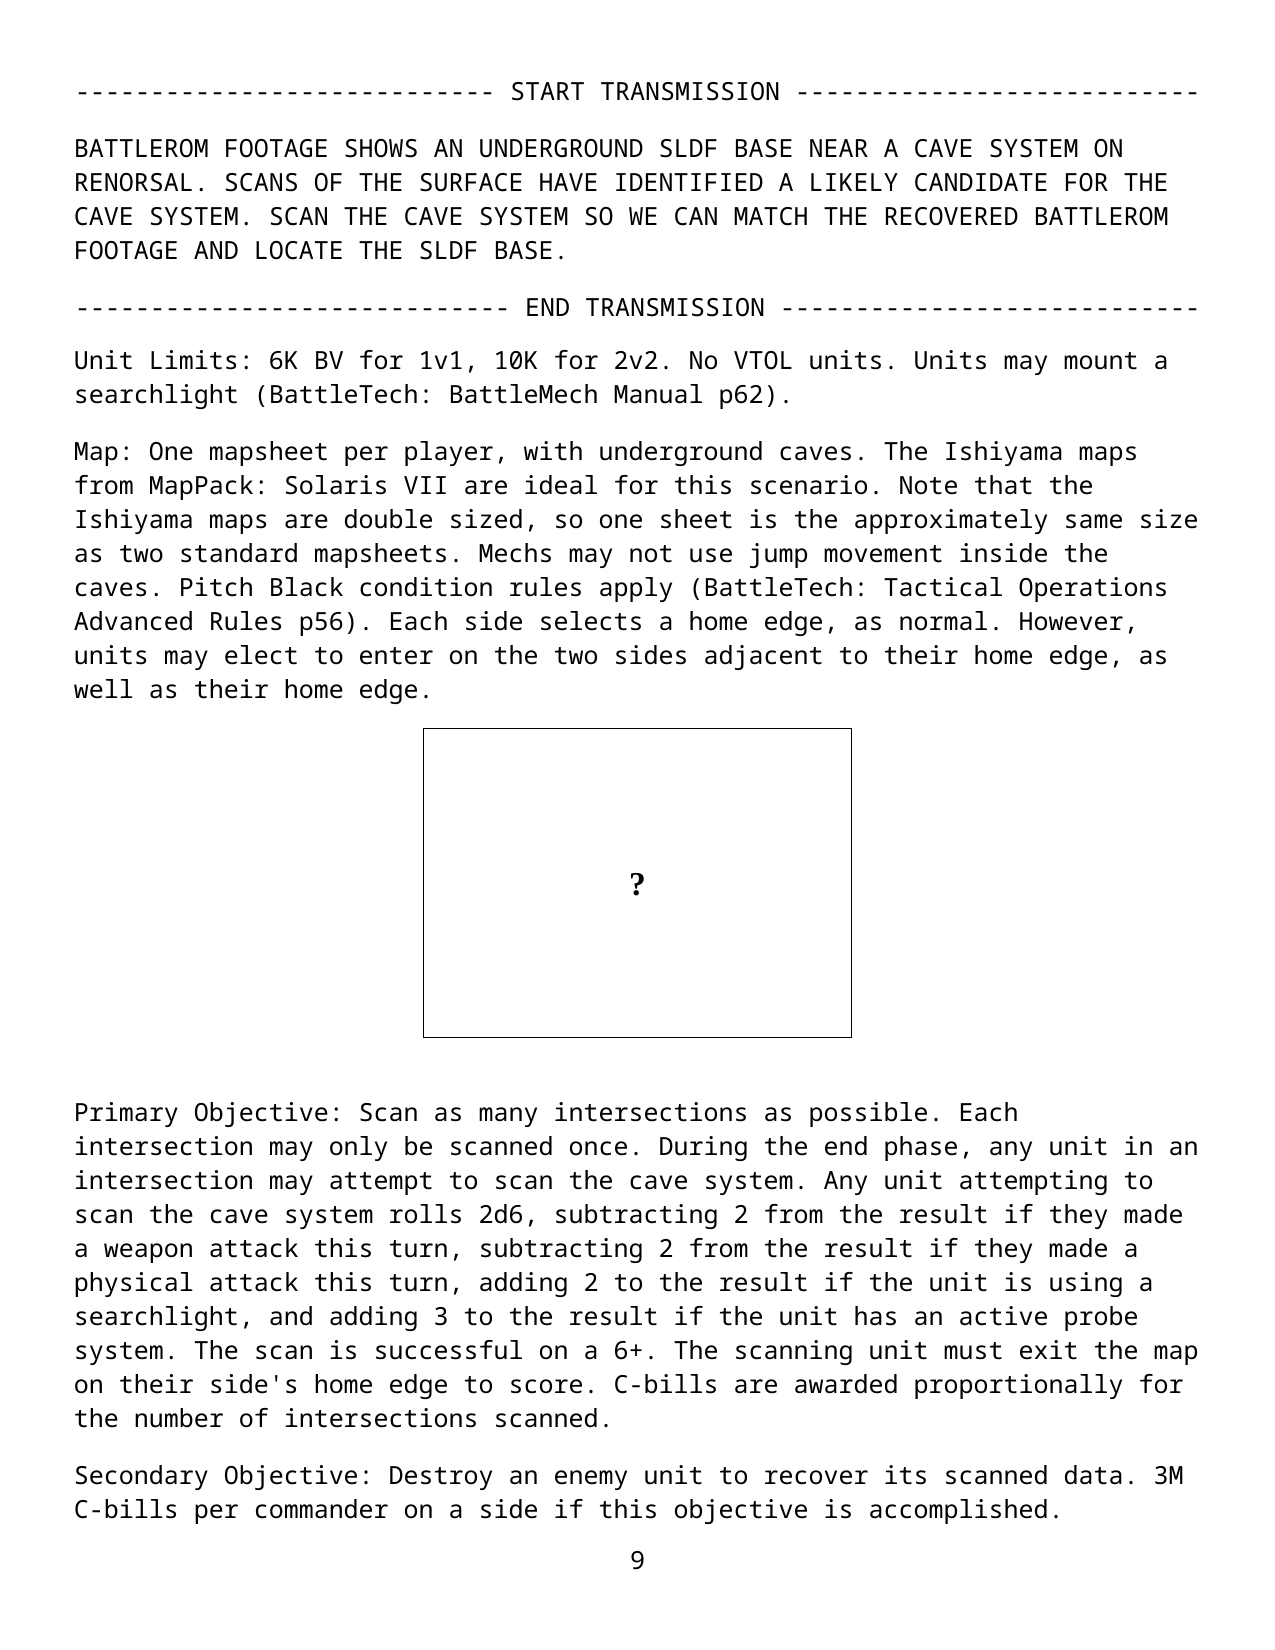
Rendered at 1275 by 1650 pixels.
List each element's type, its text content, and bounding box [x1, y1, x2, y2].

text Secondary Objective: Destroy an enemy unit to recover its scanned data. 3M C-bills per commander on a side if this objective is accomplished. [73, 1457, 1201, 1526]
text Unit Limits: 6K BV for 1v1, 10K for 2v2. No VTOL units. Units may mount a searchlight (BattleTech: BattleMech Manual p62). [73, 342, 1201, 411]
text BATTLEROM FOOTAGE SHOWS AN UNDERGROUND SLDF BASE NEAR A CAVE SYSTEM ON RENORSAL. SCANS OF THE SURFACE HAVE IDENTIFIED A LIKELY CANDIDATE FOR THE CAVE SYSTEM. SCAN THE CAVE SYSTEM SO WE CAN MATCH THE RECOVERED BATTLEROM FOOTAGE AND LOCATE THE SLDF BASE. [73, 108, 1201, 267]
text ---------------------------- START TRANSMISSION --------------------------- [73, 73, 1201, 108]
subtitle MISSION 4 [73, 323, 1201, 342]
text Map: One mapsheet per player, with underground caves. The Ishiyama maps from MapPack: Solaris VII are ideal for this scenario. Note that the Ishiyama maps are double sized, so one sheet is the approximately same size as two standard mapsheets. Mechs may not use jump movement inside the caves. Pitch Black condition rules apply (BattleTech: Tactical Operations Advanced Rules p56). Each side selects a home edge, as normal. However, units may elect to enter on the two sides adjacent to their home edge, as well as their home edge. [73, 433, 1201, 706]
text ----------------------------- END TRANSMISSION ---------------------------- [73, 267, 1201, 323]
text Primary Objective: Scan as many intersections as possible. Each intersection may only be scanned once. During the end phase, any unit in an intersection may attempt to scan the cave system. Any unit attempting to scan the cave system rolls 2d6, subtracting 2 from the result if they made a weapon attack this turn, subtracting 2 from the result if they made a physical attack this turn, adding 2 to the result if the unit is using a searchlight, and adding 3 to the result if the unit has an active probe system. The scan is successful on a 6+. The scanning unit must exit the map on their side's home edge to score. C-bills are awarded proportionally for the number of intersections scanned. [73, 1094, 1201, 1435]
